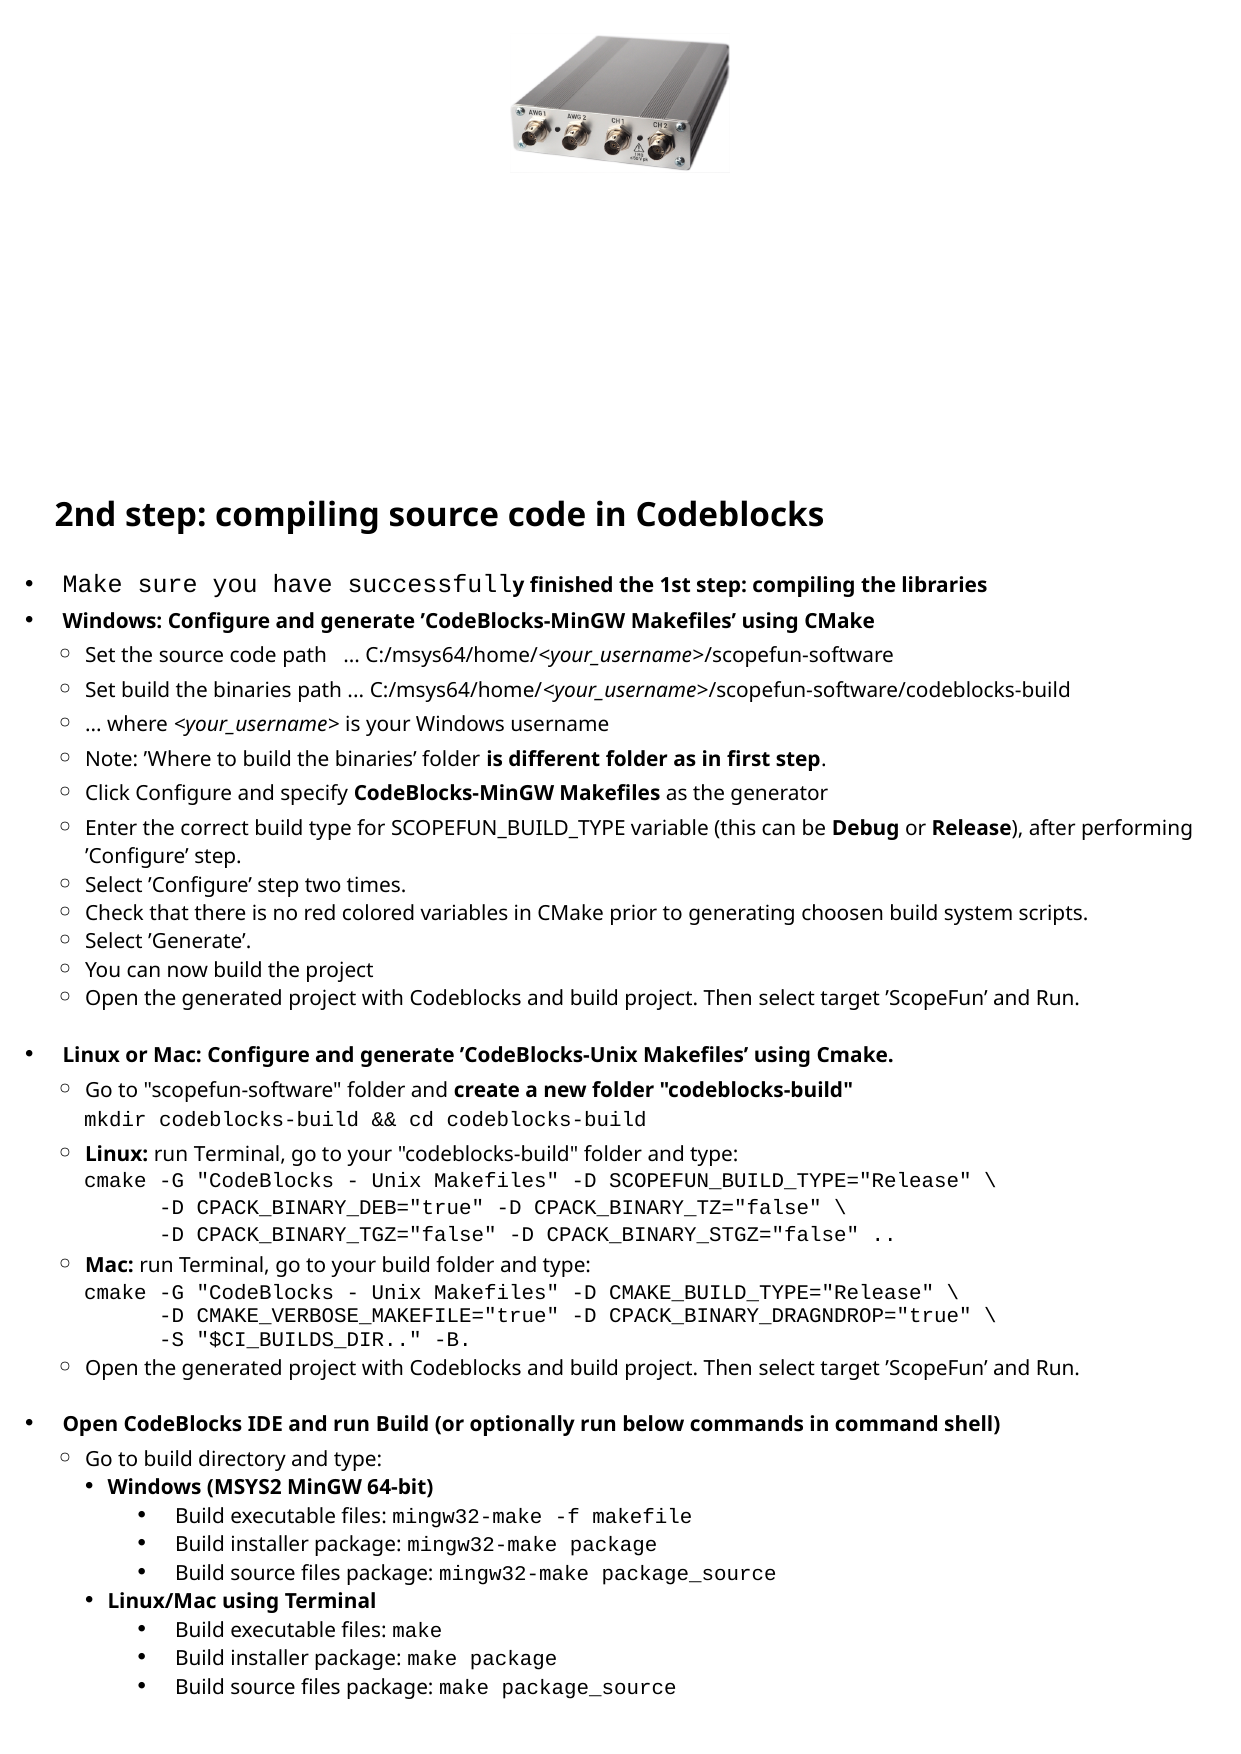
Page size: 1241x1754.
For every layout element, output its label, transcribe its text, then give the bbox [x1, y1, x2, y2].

list mkdir codeblocks-build && cd codeblocks-build [84, 1109, 1215, 1133]
list Windows: Configure and generate ’CodeBlocks-MinGW Makefiles’ using CMake [25, 606, 1215, 634]
text cmake -G "CodeBlocks - Unix Makefiles" -D CMAKE_BUILD_TYPE="Release" \ [84, 1282, 1215, 1306]
list Linux/Mac using Terminal [85, 1587, 1215, 1615]
list Check that there is no red colored variables in CMake prior to generating choosen build system scripts. [55, 898, 1215, 927]
list You can now build the project [55, 955, 1215, 983]
list Click Configure and specify CodeBlocks-MinGW Makefiles as the generator [55, 778, 1215, 807]
list Set build the binaries path ... C:/msys64/home/<your_username>/scopefun-software/codeblocks-build [55, 675, 1215, 703]
text -D CMAKE_VERBOSE_MAKEFILE="true" -D CPACK_BINARY_DRAGNDROP="true" \ [84, 1306, 1215, 1329]
list Go to "scopefun-software" folder and create a new folder "codeblocks-build" [55, 1075, 1215, 1103]
list Build installer package: make package [137, 1643, 1215, 1672]
list Build executable files: make [137, 1615, 1215, 1643]
list Set the source code path ... C:/msys64/home/<your_username>/scopefun-software [55, 641, 1215, 669]
list Linux or Mac: Configure and generate ’CodeBlocks-Unix Makefiles’ using Cmake. [25, 1040, 1215, 1069]
list Open CodeBlocks IDE and run Build (or optionally run below commands in command shell) [25, 1409, 1215, 1438]
text -S "$CI_BUILDS_DIR.." -B. [84, 1329, 1215, 1353]
list Open the generated project with Codeblocks and build project. Then select target ’ScopeFun’ and Run. [55, 983, 1215, 1012]
list Go to build directory and type: [55, 1444, 1215, 1472]
list Build installer package: mingw32-make package [137, 1529, 1215, 1558]
list Mac: run Terminal, go to your build folder and type: [55, 1250, 1215, 1279]
text 2nd step: compiling source code in Codeblocks [54, 491, 1215, 536]
picture [220, 24, 1021, 181]
list Linux: run Terminal, go to your "codeblocks-build" folder and type: [55, 1139, 1215, 1167]
list Select ’Configure’ step two times. [55, 870, 1215, 898]
text -D CPACK_BINARY_TGZ="false" -D CPACK_BINARY_STGZ="false" .. [84, 1224, 1215, 1247]
list Build source files package: make package_source [137, 1672, 1215, 1701]
text -D CPACK_BINARY_DEB="true" -D CPACK_BINARY_TZ="false" \ [84, 1197, 1215, 1221]
list Enter the correct build type for SCOPEFUN_BUILD_TYPE variable (this can be Debug or Release), after performing ’Configure’ step. [55, 813, 1215, 870]
list Note: ’Where to build the binaries’ folder is different folder as in first step. [55, 744, 1215, 772]
text cmake -G "CodeBlocks - Unix Makefiles" -D SCOPEFUN_BUILD_TYPE="Release" \ [84, 1170, 1215, 1194]
list Make sure you have successfully finished the 1st step: compiling the libraries [25, 570, 1215, 600]
list Select ’Generate’. [55, 927, 1215, 955]
list Open the generated project with Codeblocks and build project. Then select target ’ScopeFun’ and Run. [55, 1353, 1215, 1381]
list Build executable files: mingw32-make -f makefile [137, 1501, 1215, 1529]
list ... where <your_username> is your Windows username [55, 709, 1215, 738]
list Build source files package: mingw32-make package_source [137, 1558, 1215, 1587]
list Windows (MSYS2 MinGW 64-bit) [85, 1472, 1215, 1501]
